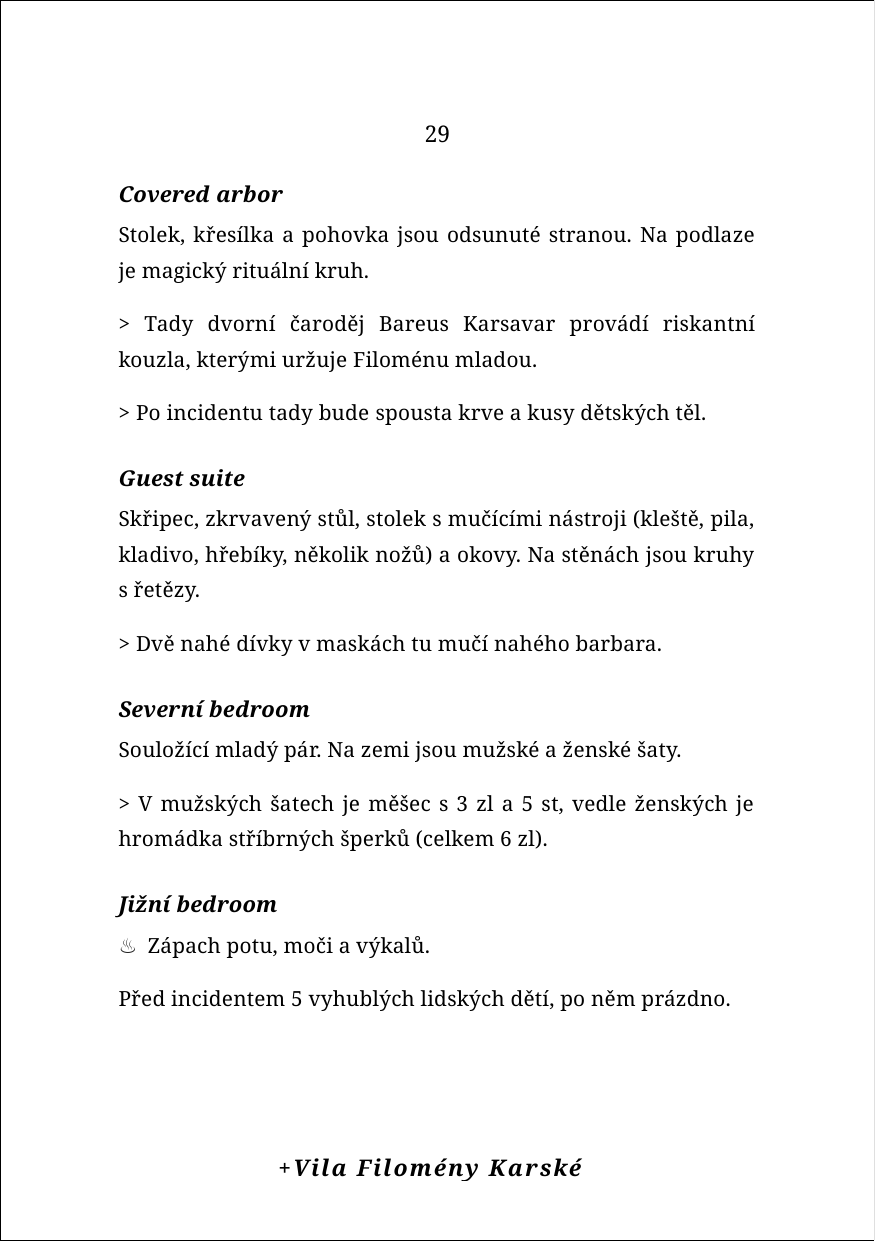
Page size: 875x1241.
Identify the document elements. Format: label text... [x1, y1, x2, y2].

text > Tady dvorní čaroděj Bareus Karsavar provádí riskantní kouzla, kterými uržuje Filoménu mladou. [118, 309, 756, 373]
text Před incidentem 5 vyhublých lidských dětí, po něm prázdno. [118, 984, 756, 1012]
text > V mužských šatech je měšec s 3 zl a 5 st, vedle ženských je hromádka stříbrných šperků (celkem 6 zl). [118, 789, 756, 853]
text ♨ Zápach potu, moči a výkalů. [118, 931, 756, 959]
subtitle Severní bedroom [118, 694, 756, 724]
subtitle Covered arbor [118, 179, 756, 209]
text > Po incidentu tady bude spousta krve a kusy dětských těl. [118, 398, 756, 426]
text Skřipec, zkrvavený stůl, stolek s mučícími nástroji (kleště, pila, kladivo, hřebíky, několik nožů) a okovy. Na stěnách jsou kruhy s řetězy. [118, 504, 756, 604]
subtitle Jižní bedroom [118, 889, 756, 919]
subtitle Guest suite [118, 463, 756, 493]
text > Dvě nahé dívky v maskách tu mučí nahého barbara. [118, 629, 756, 657]
text Souložící mladý pár. Na zemi jsou mužské a ženské šaty. [118, 735, 756, 764]
text Stolek, křesílka a pohovka jsou odsunuté stranou. Na podlaze je magický rituální kruh. [118, 221, 756, 284]
